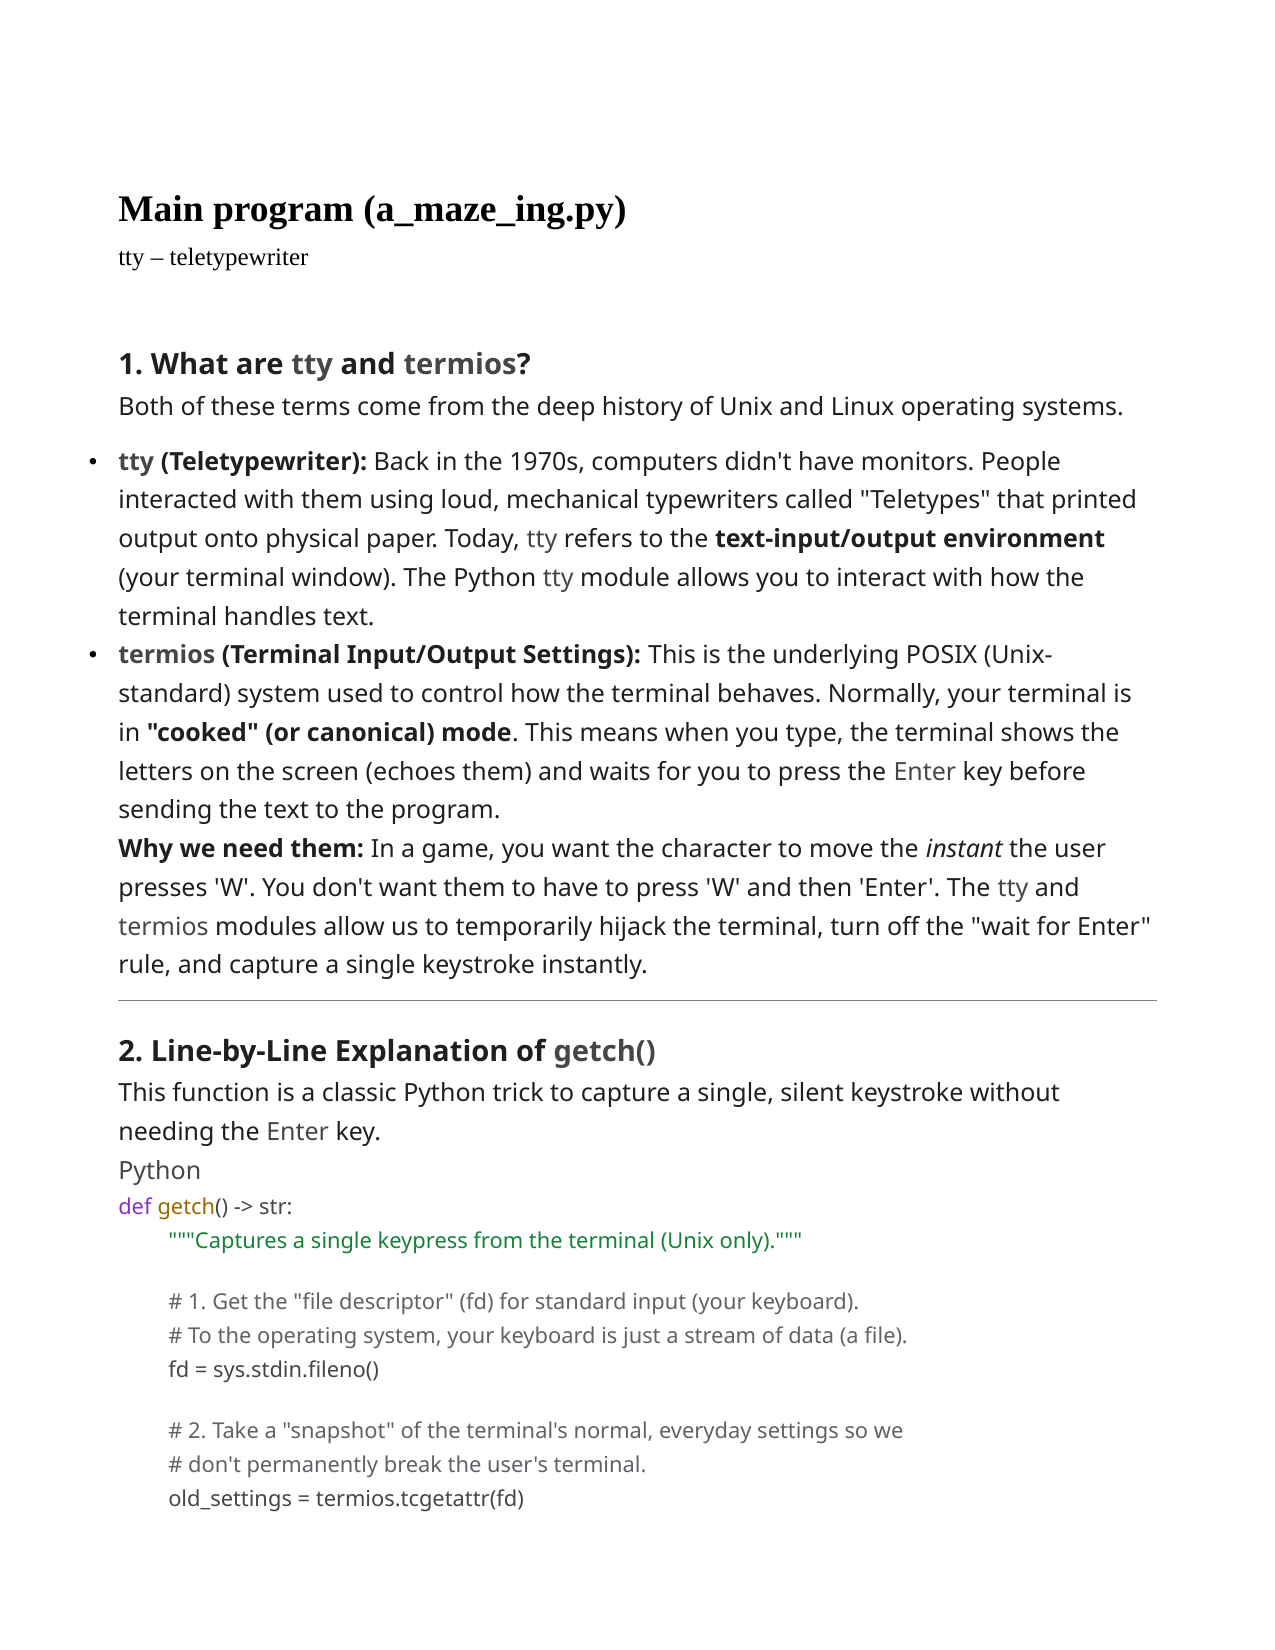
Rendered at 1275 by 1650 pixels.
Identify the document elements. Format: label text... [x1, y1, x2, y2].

subtitle Main program (a_maze_ing.py) [118, 187, 1157, 230]
text Python [118, 1153, 1157, 1187]
list tty (Teletypewriter): Back in the 1970s, computers didn't have monitors. People interacted with them using loud, mechanical typewriters called "Teletypes" that printed output onto physical paper. Today, tty refers to the text-input/output environment (your terminal window). The Python tty module allows you to interact with how the terminal handles text. [118, 443, 1157, 632]
text This function is a classic Python trick to capture a single, silent keystroke without needing the Enter key. [118, 1075, 1157, 1148]
text # 1. Get the "file descriptor" (fd) for standard input (your keyboard). [118, 1286, 1157, 1316]
text Both of these terms come from the deep history of Unix and Linux operating systems. [118, 389, 1157, 423]
text tty – teletypewriter [118, 242, 1157, 271]
text Why we need them: In a game, you want the character to move the instant the user presses 'W'. You don't want them to have to press 'W' and then 'Enter'. The tty and termios modules allow us to temporarily hijack the terminal, turn off the "wait for Enter" rule, and capture a single keystroke instantly. [118, 831, 1157, 981]
text # 2. Take a "snapshot" of the terminal's normal, everyday settings so we [118, 1415, 1157, 1445]
subtitle 2. Line-by-Line Explanation of getch() [118, 1030, 1157, 1069]
text # don't permanently break the user's terminal. [118, 1449, 1157, 1479]
subtitle 1. What are tty and termios? [118, 343, 1157, 383]
text # To the operating system, your keyboard is just a stream of data (a file). [118, 1320, 1157, 1350]
text """Captures a single keypress from the terminal (Unix only).""" [118, 1225, 1157, 1255]
list termios (Terminal Input/Output Settings): This is the underlying POSIX (Unix-standard) system used to control how the terminal behaves. Normally, your terminal is in "cooked" (or canonical) mode. This means when you type, the terminal shows the letters on the screen (echoes them) and waits for you to press the Enter key before sending the text to the program. [118, 637, 1157, 826]
text fd = sys.stdin.fileno() [118, 1354, 1157, 1384]
text old_settings = termios.tcgetattr(fd) [118, 1483, 1157, 1513]
text def getch() -> str: [118, 1191, 1157, 1221]
